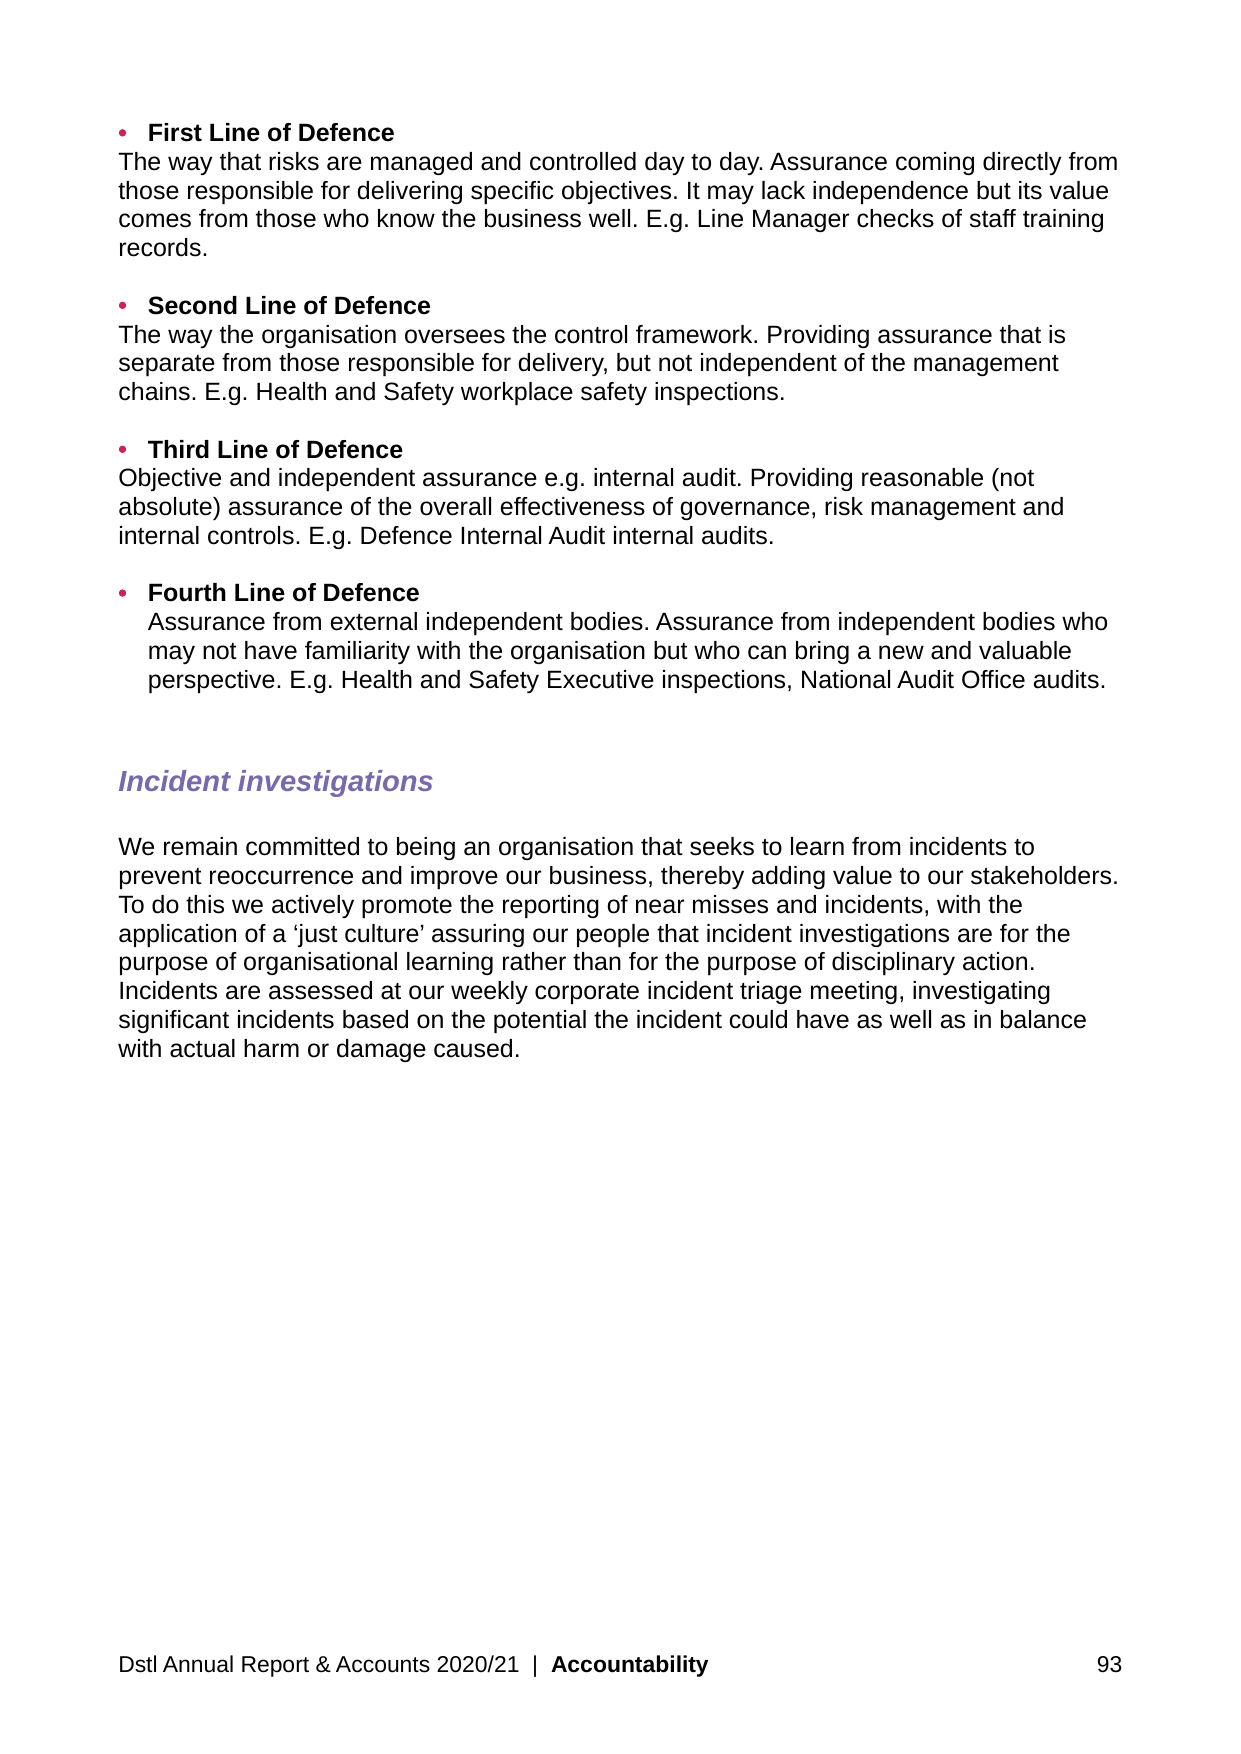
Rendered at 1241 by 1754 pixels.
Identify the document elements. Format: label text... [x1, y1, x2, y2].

text We remain committed to being an organisation that seeks to learn from incidents to prevent reoccurrence and improve our business, thereby adding value to our stakeholders. To do this we actively promote the reporting of near misses and incidents, with the application of a ‘just culture’ assuring our people that incident investigations are for the purpose of organisational learning rather than for the purpose of disciplinary action. Incidents are assessed at our weekly corporate incident triage meeting, investigating significant incidents based on the potential the incident could have as well as in balance with actual harm or damage caused. [118, 832, 1122, 1062]
subtitle Incident investigations [118, 764, 1122, 798]
text The way the organisation oversees the control framework. Providing assurance that is separate from those responsible for delivery, but not independent of the management chains. E.g. Health and Safety workplace safety inspections. [118, 319, 1122, 406]
list Fourth Line of Defence Assurance from external independent bodies. Assurance from independent bodies who may not have familiarity with the organisation but who can bring a new and valuable perspective. E.g. Health and Safety Executive inspections, National Audit Office audits. [118, 578, 1122, 693]
text The way that risks are managed and controlled day to day. Assurance coming directly from those responsible for delivering specific objectives. It may lack independence but its value comes from those who know the business well. E.g. Line Manager checks of staff training records. [118, 147, 1122, 262]
list First Line of Defence [118, 118, 1122, 147]
list Third Line of Defence [118, 434, 1122, 463]
list Second Line of Defence [118, 291, 1122, 319]
text Objective and independent assurance e.g. internal audit. Providing reasonable (not absolute) assurance of the overall effectiveness of governance, risk management and internal controls. E.g. Defence Internal Audit internal audits. [118, 463, 1122, 550]
